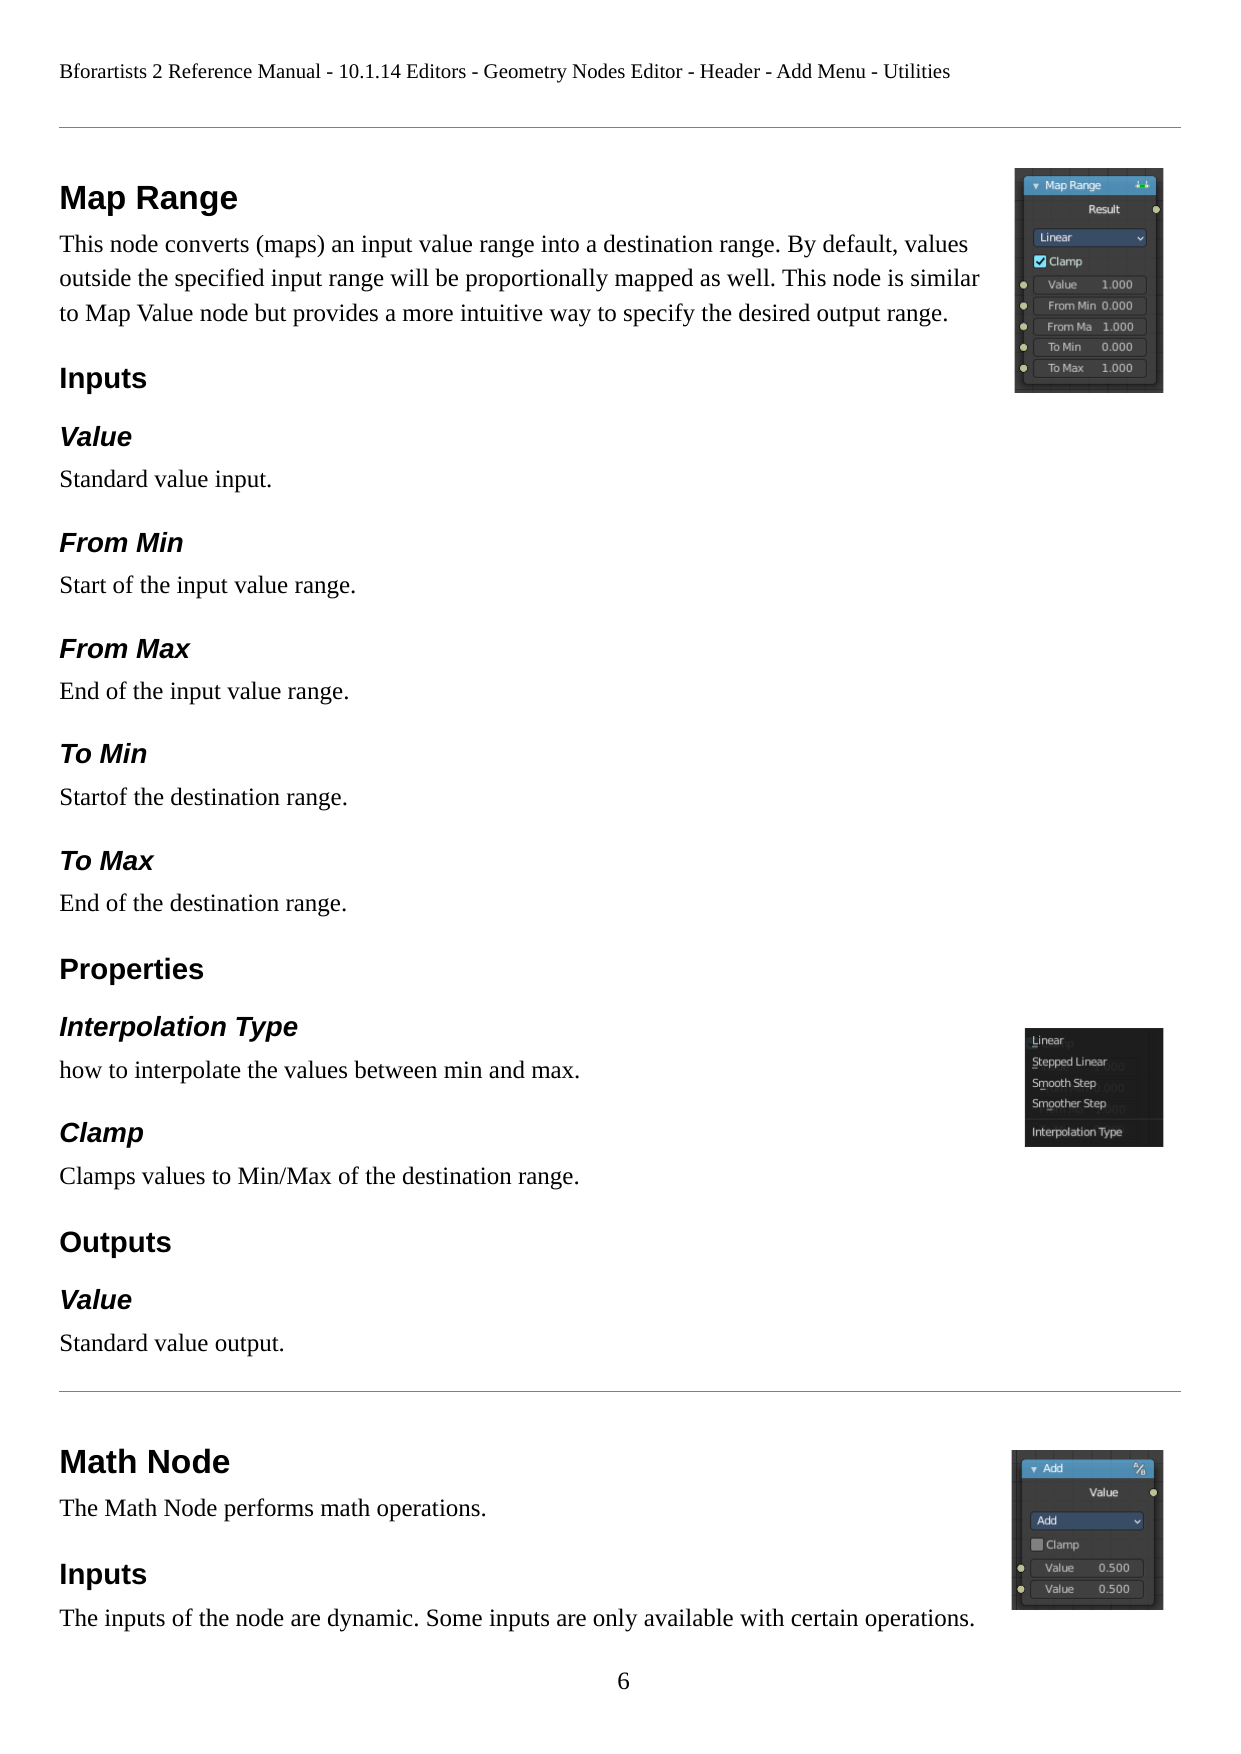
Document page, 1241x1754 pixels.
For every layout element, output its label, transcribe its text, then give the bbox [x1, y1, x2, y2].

subtitle [1164, 178, 1181, 216]
subtitle Inputs [59, 361, 1181, 395]
subtitle Inputs [59, 1557, 1011, 1590]
subtitle From Min [59, 526, 1181, 558]
text The inputs of the node are dynamic. Some inputs are only available with certain operations. [59, 1603, 1181, 1632]
picture [1024, 1028, 1164, 1147]
text Clamps values to Min/Max of the destination range. [59, 1161, 1181, 1190]
subtitle Properties [59, 952, 1181, 986]
subtitle Clamp [59, 1117, 1181, 1148]
text The Math Node performs math operations. [59, 1493, 1011, 1522]
text Startof the destination range. [59, 782, 1181, 811]
picture [1011, 1450, 1164, 1610]
text This node converts (maps) an input value range into a destination range. By default, values outside the specified input range will be proportionally mapped as well. This node is similar to Map Value node but provides a more intuitive way to specify the desired output range. [59, 229, 1014, 326]
text how to interpolate the values between min and max. [59, 1055, 1024, 1084]
text End of the input value range. [59, 676, 1181, 705]
subtitle Map Range [59, 178, 1014, 216]
text Start of the input value range. [59, 570, 1181, 599]
subtitle Interpolation Type [59, 1011, 1181, 1042]
subtitle Math Node [59, 1442, 1181, 1480]
subtitle To Min [59, 738, 1181, 770]
subtitle From Max [59, 632, 1181, 664]
subtitle Value [59, 1283, 1181, 1315]
subtitle To Max [59, 844, 1181, 876]
subtitle [1164, 1557, 1181, 1590]
picture [1014, 168, 1164, 393]
subtitle Outputs [59, 1224, 1181, 1258]
subtitle Value [59, 420, 1181, 452]
text Standard value output. [59, 1328, 1181, 1356]
text End of the destination range. [59, 888, 1181, 917]
text Standard value input. [59, 464, 1181, 493]
